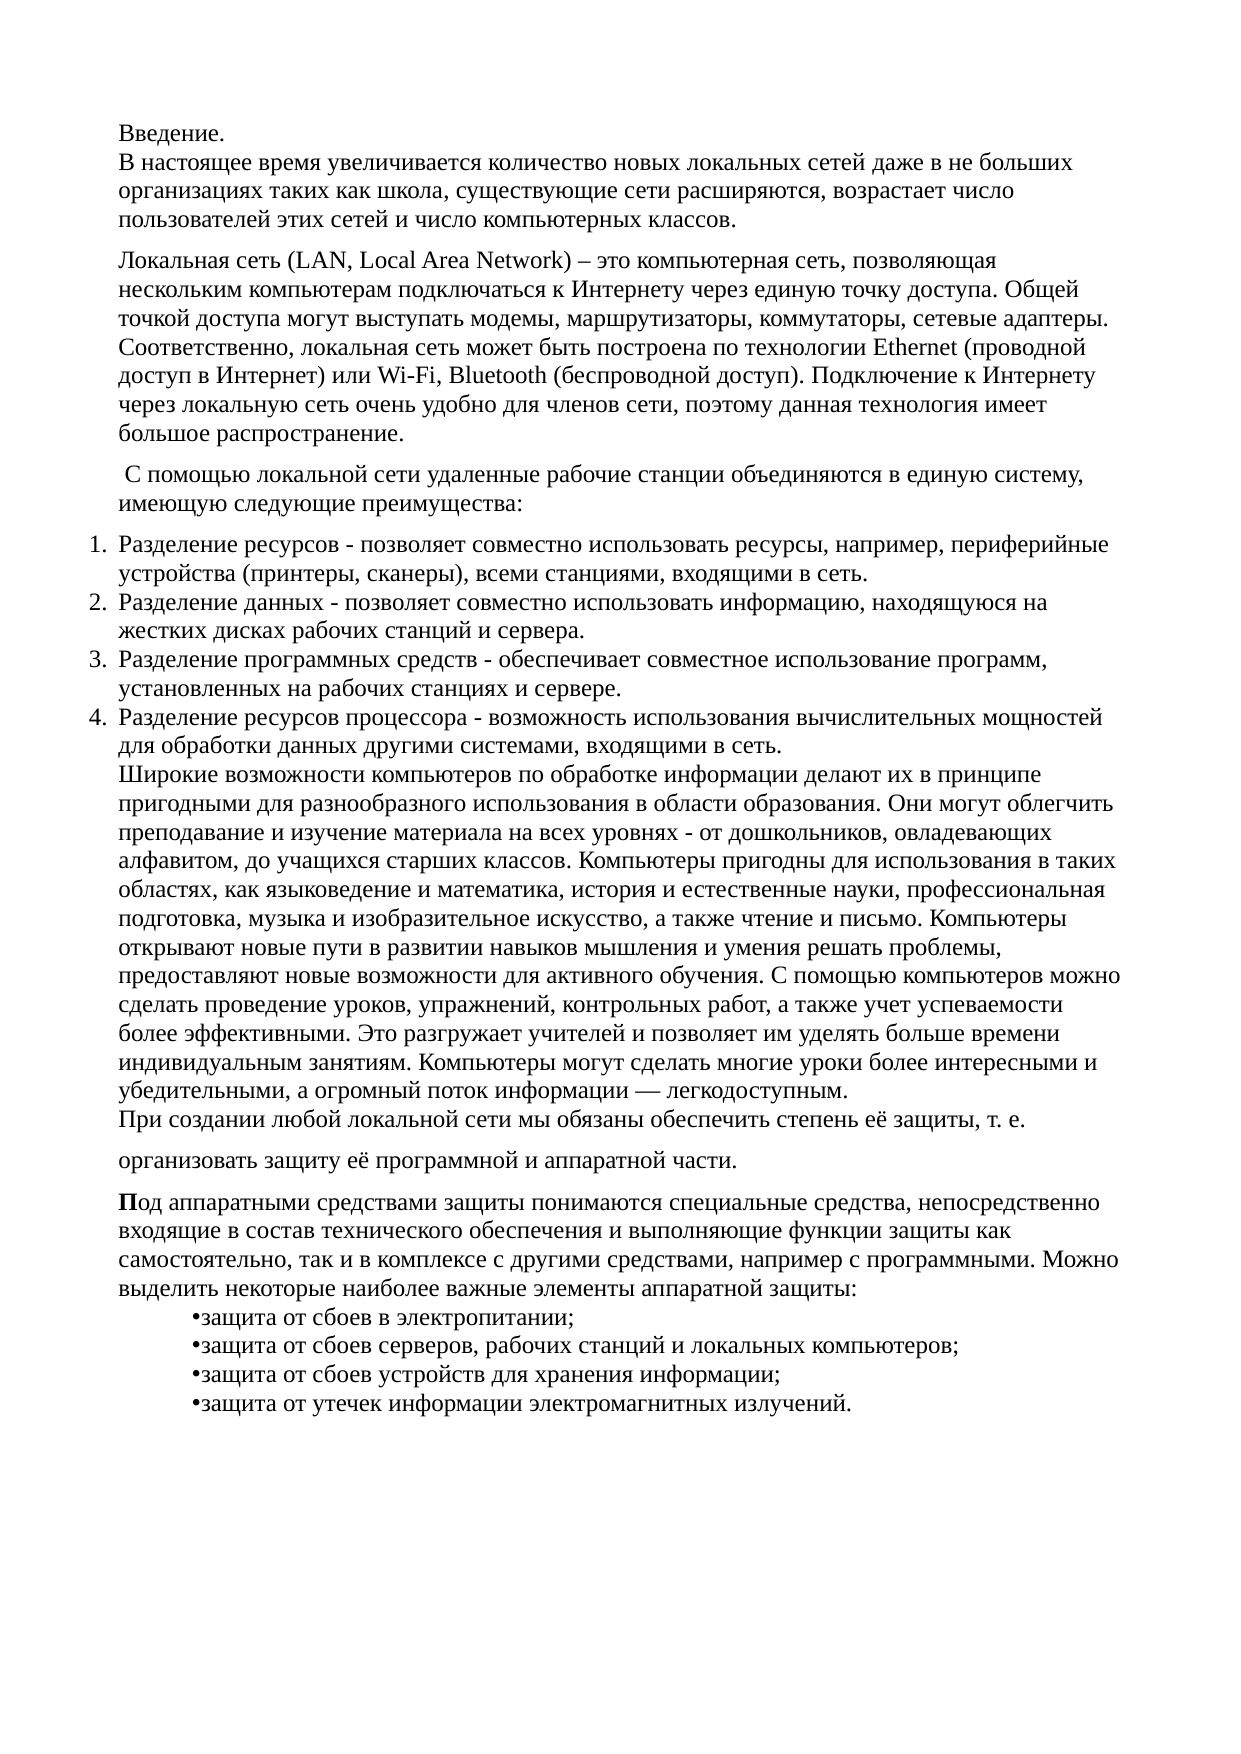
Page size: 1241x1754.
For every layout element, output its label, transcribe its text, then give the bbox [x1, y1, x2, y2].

list Разделение ресурсов - позволяет совместно использовать ресурсы, например, периферийные устройства (принтеры, сканеры), всеми станциями, входящими в сеть. [118, 529, 1122, 587]
text Локальная сеть (LAN, Local Area Network) – это компьютерная сеть, позволяющая нескольким компьютерам подключаться к Интернету через единую точку доступа. Общей точкой доступа могут выступать модемы, маршрутизаторы, коммутаторы, сетевые адаптеры. Соответственно, локальная сеть может быть построена по технологии Ethernet (проводной доступ в Интернет) или Wi-Fi, Bluetooth (беспроводной доступ). Подключение к Интернету через локальную сеть очень удобно для членов сети, поэтому данная технология имеет большое распространение. [118, 246, 1122, 447]
text Введение. [118, 118, 1122, 147]
list защита от сбоев устройств для хранения информации; [118, 1359, 1122, 1388]
list защита от сбоев в электропитании; [118, 1302, 1122, 1331]
text При создании любой локальной сети мы обязаны обеспечить степень её защиты, т. е. [118, 1104, 1122, 1133]
list Разделение программных средств - обеспечивает совместное использование программ, установленных на рабочих станциях и сервере. [118, 644, 1122, 702]
text Широкие возможности компьютеров по обработке информации делают их в принципе пригодными для разнообразного использования в области образования. Они могут облегчить преподавание и изучение материала на всех уровнях - от дошкольников, овладевающих алфавитом, до учащихся старших классов. Компьютеры пригодны для использования в таких областях, как языковедение и математика, история и естественные науки, профессиональная подготовка, музыка и изобразительное искусство, а также чтение и письмо. Компьютеры открывают новые пути в развитии навыков мышления и умения решать проблемы, предоставляют новые возможности для активного обучения. С помощью компьютеров можно сделать проведение уроков, упражнений, контрольных работ, а также учет успеваемости более эффективными. Это разгружает учителей и позволяет им уделять больше времени индивидуальным занятиям. Компьютеры могут сделать многие уроки более интересными и убедительными, а огромный поток информации — легкодоступным. [118, 759, 1122, 1104]
text С помощью локальной сети удаленные рабочие станции объединяются в единую систему, имеющую следующие преимущества: [118, 459, 1122, 517]
text Под аппаратными средствами защиты понимаются специальные средства, непосредственно входящие в состав технического обеспечения и выполняющие функции защиты как самостоятельно, так и в комплексе с другими средствами, например с программными. Можно выделить некоторые наиболее важные элементы аппаратной защиты: [118, 1187, 1122, 1302]
text В настоящее время увеличивается количество новых локальных сетей даже в не больших организациях таких как школа, существующие сети расширяются, возрастает число пользователей этих сетей и число компьютерных классов. [118, 147, 1122, 233]
list защита от сбоев серверов, рабочих станций и локальных компьютеров; [118, 1331, 1122, 1359]
text организовать защиту её программной и аппаратной части. [118, 1146, 1122, 1174]
list Разделение ресурсов процессора - возможность использования вычислительных мощностей для обработки данных другими системами, входящими в сеть. [118, 702, 1122, 759]
list Разделение данных - позволяет совместно использовать информацию, находящуюся на жестких дисках рабочих станций и сервера. [118, 587, 1122, 644]
list защита от утечек информации электромагнитных излучений. [118, 1388, 1122, 1417]
